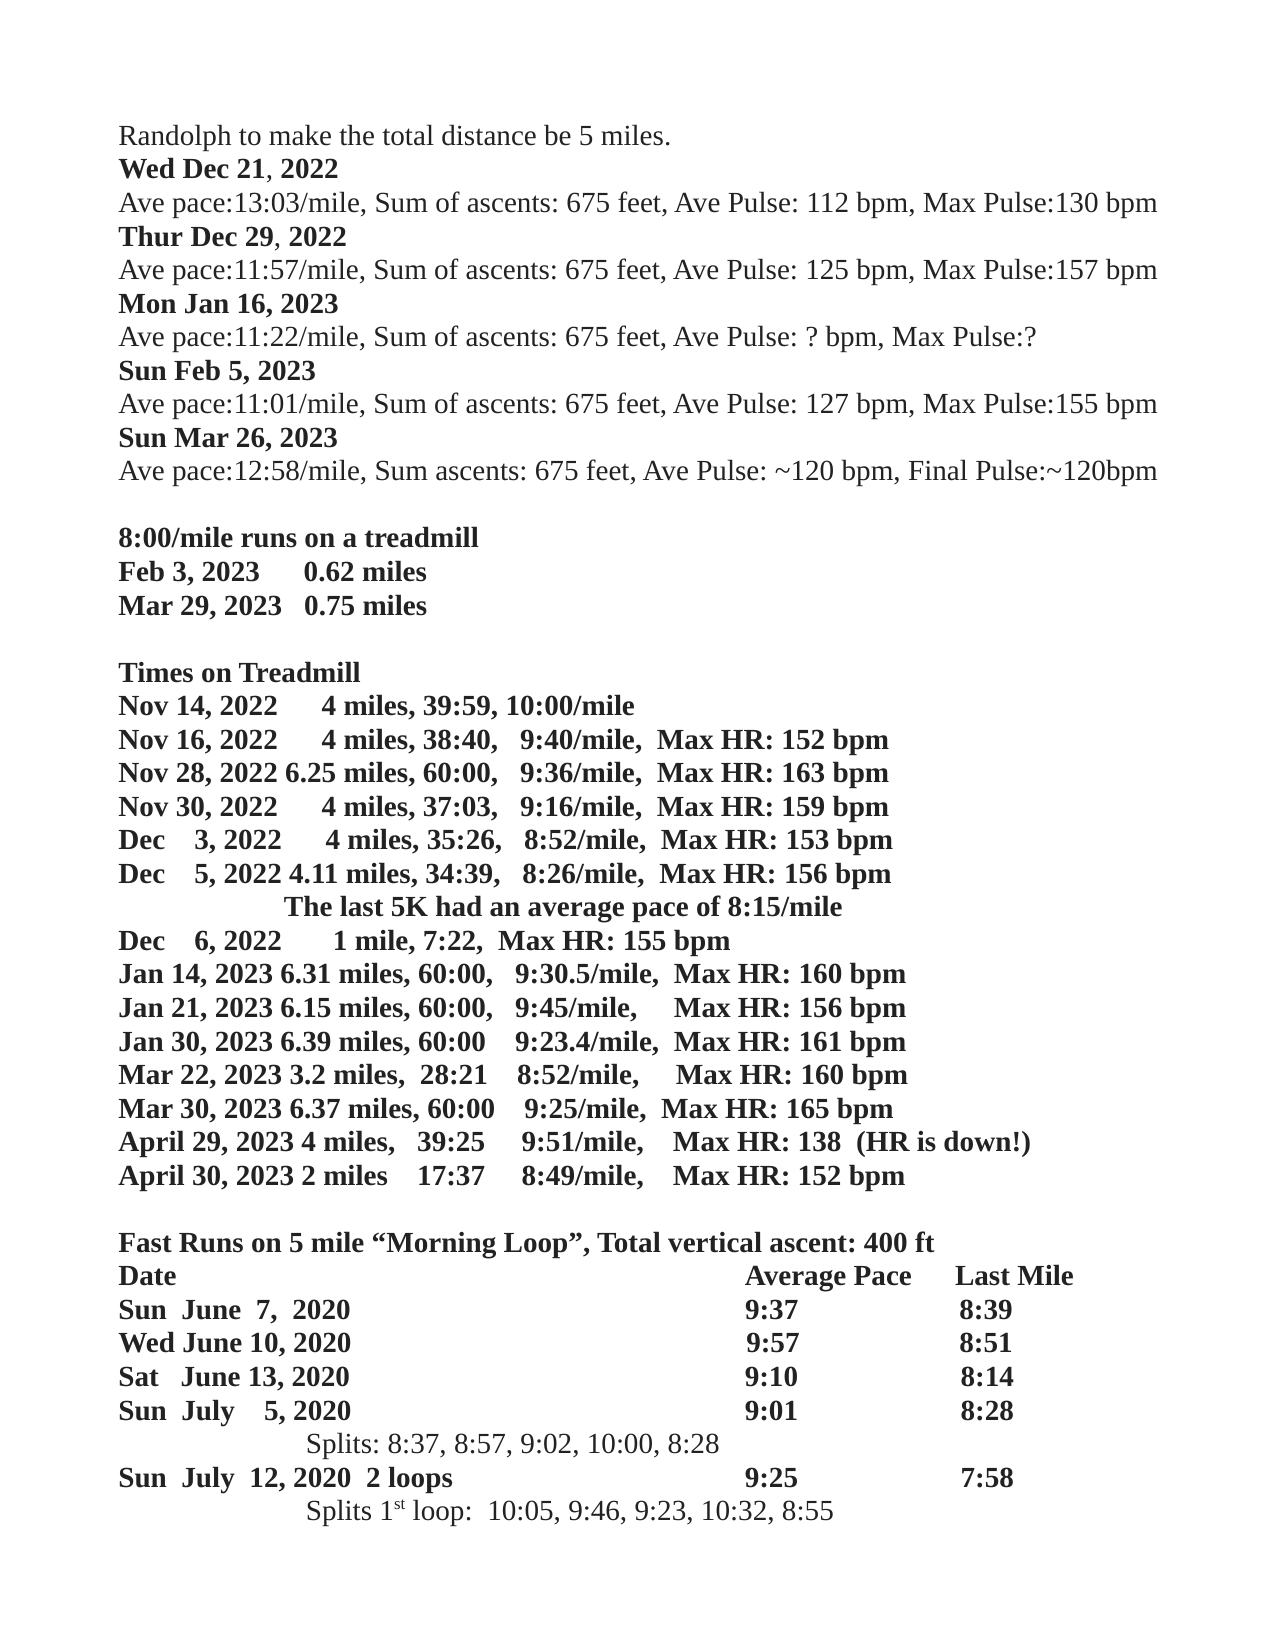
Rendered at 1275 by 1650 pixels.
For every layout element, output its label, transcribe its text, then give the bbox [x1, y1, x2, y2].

text Randolph to make the total distance be 5 miles. [118, 118, 1161, 152]
text Sun Mar 26, 2023 [118, 420, 1161, 453]
text Ave pace:13:03/mile, Sum of ascents: 675 feet, Ave Pulse: 112 bpm, Max Pulse:130 bpm [118, 185, 1161, 219]
text Ave pace:11:01/mile, Sum of ascents: 675 feet, Ave Pulse: 127 bpm, Max Pulse:155 bpm [118, 386, 1161, 420]
text Mar 22, 2023 3.2 miles, 28:21 8:52/mile, Max HR: 160 bpm [118, 1057, 1161, 1091]
text Sat June 13, 2020 9:10 8:14 Sun July 5, 2020 9:01 8:28 Splits: 8:37, 8:57, 9:02, 10:00, 8:28 Sun July 12, 2020 2 loops 9:25 7:58 Splits 1st loop: 10:05, 9:46, 9:23, 10:32, 8:55 [118, 1359, 1161, 1527]
text Sun June 7, 2020 9:37 8:39 [118, 1292, 1161, 1326]
text Jan 14, 2023 6.31 miles, 60:00, 9:30.5/mile, Max HR: 160 bpm [118, 957, 1161, 990]
text Jan 30, 2023 6.39 miles, 60:00 9:23.4/mile, Max HR: 161 bpm [118, 1024, 1161, 1057]
text Nov 16, 2022 4 miles, 38:40, 9:40/mile, Max HR: 152 bpm [118, 722, 1161, 755]
text Mar 30, 2023 6.37 miles, 60:00 9:25/mile, Max HR: 165 bpm [118, 1091, 1161, 1124]
text Date Average Pace Last Mile [118, 1258, 1161, 1292]
text Jan 21, 2023 6.15 miles, 60:00, 9:45/mile, Max HR: 156 bpm [118, 990, 1161, 1024]
text The last 5K had an average pace of 8:15/mile [118, 889, 1161, 923]
text Ave pace:11:22/mile, Sum of ascents: 675 feet, Ave Pulse: ? bpm, Max Pulse:? [118, 319, 1161, 353]
text Dec 3, 2022 4 miles, 35:26, 8:52/mile, Max HR: 153 bpm [118, 822, 1161, 856]
text April 30, 2023 2 miles 17:37 8:49/mile, Max HR: 152 bpm [118, 1158, 1161, 1191]
text Wed June 10, 2020 9:57 8:51 [118, 1326, 1161, 1359]
text 8:00/mile runs on a treadmill [118, 521, 1161, 554]
text Fast Runs on 5 mile “Morning Loop”, Total vertical ascent: 400 ft [118, 1225, 1161, 1258]
text Ave pace:12:58/mile, Sum ascents: 675 feet, Ave Pulse: ~120 bpm, Final Pulse:~120bpm [118, 453, 1161, 487]
text Mon Jan 16, 2023 [118, 286, 1161, 319]
text Nov 14, 2022 4 miles, 39:59, 10:00/mile [118, 688, 1161, 722]
text Ave pace:11:57/mile, Sum of ascents: 675 feet, Ave Pulse: 125 bpm, Max Pulse:157 bpm [118, 252, 1161, 286]
text April 29, 2023 4 miles, 39:25 9:51/mile, Max HR: 138 (HR is down!) [118, 1124, 1161, 1158]
text Dec 5, 2022 4.11 miles, 34:39, 8:26/mile, Max HR: 156 bpm [118, 856, 1161, 889]
text Nov 28, 2022 6.25 miles, 60:00, 9:36/mile, Max HR: 163 bpm [118, 755, 1161, 789]
text Sun Feb 5, 2023 [118, 353, 1161, 386]
text Mar 29, 2023 0.75 miles [118, 588, 1161, 621]
text Times on Treadmill [118, 655, 1161, 688]
text Nov 30, 2022 4 miles, 37:03, 9:16/mile, Max HR: 159 bpm [118, 789, 1161, 822]
text Wed Dec 21, 2022 [118, 152, 1161, 185]
text Feb 3, 2023 0.62 miles [118, 554, 1161, 588]
text Dec 6, 2022 1 mile, 7:22, Max HR: 155 bpm [118, 923, 1161, 957]
text Thur Dec 29, 2022 [118, 219, 1161, 252]
